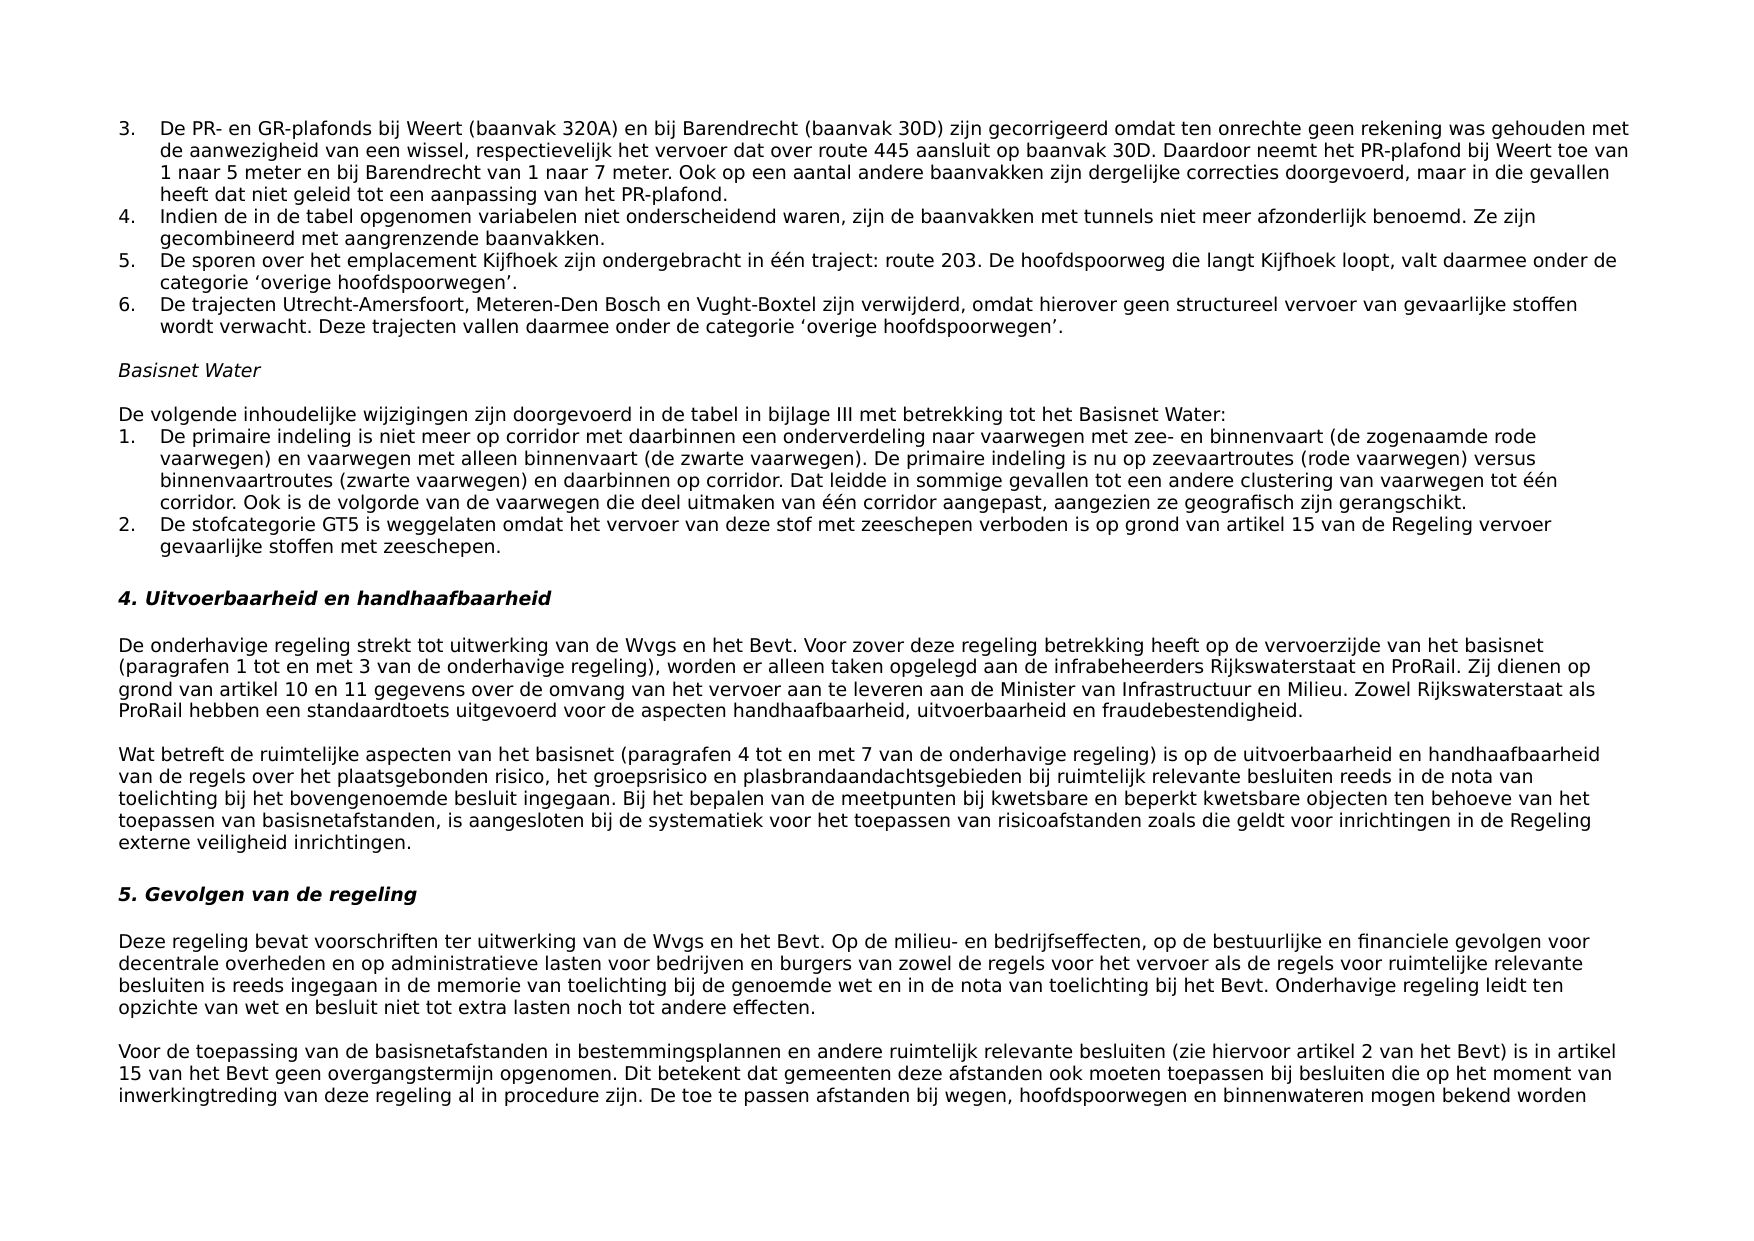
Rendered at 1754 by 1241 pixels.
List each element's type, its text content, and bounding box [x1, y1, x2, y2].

subtitle 5. Gevolgen van de regeling [118, 884, 1636, 906]
text De volgende inhoudelijke wijzigingen zijn doorgevoerd in de tabel in bijlage III met betrekking tot het Basisnet Water: [118, 404, 1636, 426]
subtitle 4. Uitvoerbaarheid en handhaafbaarheid [118, 587, 1636, 609]
text Voor de toepassing van de basisnetafstanden in bestemmingsplannen en andere ruimtelijk relevante besluiten (zie hiervoor artikel 2 van het Bevt) is in artikel 15 van het Bevt geen overgangstermijn opgenomen. Dit betekent dat gemeenten deze afstanden ook moeten toepassen bij besluiten die op het moment van inwerkingtreding van deze regeling al in procedure zijn. De toe te passen afstanden bij wegen, hoofdspoorwegen en binnenwateren mogen bekend worden [118, 1041, 1636, 1107]
text 1. De primaire indeling is niet meer op corridor met daarbinnen een onderverdeling naar vaarwegen met zee- en binnenvaart (de zogenaamde rode vaarwegen) en vaarwegen met alleen binnenvaart (de zwarte vaarwegen). De primaire indeling is nu op zeevaartroutes (rode vaarwegen) versus binnenvaartroutes (zwarte vaarwegen) en daarbinnen op corridor. Dat leidde in sommige gevallen tot een andere clustering van vaarwegen tot één corridor. Ook is de volgorde van de vaarwegen die deel uitmaken van één corridor aangepast, aangezien ze geografisch zijn gerangschikt. [118, 426, 1636, 513]
text 5. De sporen over het emplacement Kijfhoek zijn ondergebracht in één traject: route 203. De hoofdspoorweg die langt Kijfhoek loopt, valt daarmee onder de categorie ‘overige hoofdspoorwegen’. [118, 250, 1636, 294]
text 2. De stofcategorie GT5 is weggelaten omdat het vervoer van deze stof met zeeschepen verboden is op grond van artikel 15 van de Regeling vervoer gevaarlijke stoffen met zeeschepen. [118, 513, 1636, 557]
text 3. De PR- en GR-plafonds bij Weert (baanvak 320A) en bij Barendrecht (baanvak 30D) zijn gecorrigeerd omdat ten onrechte geen rekening was gehouden met de aanwezigheid van een wissel, respectievelijk het vervoer dat over route 445 aansluit op baanvak 30D. Daardoor neemt het PR-plafond bij Weert toe van 1 naar 5 meter en bij Barendrecht van 1 naar 7 meter. Ook op een aantal andere baanvakken zijn dergelijke correcties doorgevoerd, maar in die gevallen heeft dat niet geleid tot een aanpassing van het PR-plafond. [118, 118, 1636, 206]
subtitle Basisnet Water [118, 360, 1636, 382]
text Deze regeling bevat voorschriften ter uitwerking van de Wvgs en het Bevt. Op de milieu- en bedrijfseffecten, op de bestuurlijke en financiele gevolgen voor decentrale overheden en op administratieve lasten voor bedrijven en burgers van zowel de regels voor het vervoer als de regels voor ruimtelijke relevante besluiten is reeds ingegaan in de memorie van toelichting bij de genoemde wet en in de nota van toelichting bij het Bevt. Onderhavige regeling leidt ten opzichte van wet en besluit niet tot extra lasten noch tot andere effecten. [118, 931, 1636, 1019]
text 4. Indien de in de tabel opgenomen variabelen niet onderscheidend waren, zijn de baanvakken met tunnels niet meer afzonderlijk benoemd. Ze zijn gecombineerd met aangrenzende baanvakken. [118, 206, 1636, 250]
text De onderhavige regeling strekt tot uitwerking van de Wvgs en het Bevt. Voor zover deze regeling betrekking heeft op de vervoerzijde van het basisnet (paragrafen 1 tot en met 3 van de onderhavige regeling), worden er alleen taken opgelegd aan de infrabeheerders Rijkswaterstaat en ProRail. Zij dienen op grond van artikel 10 en 11 gegevens over de omvang van het vervoer aan te leveren aan de Minister van Infrastructuur en Milieu. Zowel Rijkswaterstaat als ProRail hebben een standaardtoets uitgevoerd voor de aspecten handhaafbaarheid, uitvoerbaarheid en fraudebestendigheid. [118, 634, 1636, 722]
text Wat betreft de ruimtelijke aspecten van het basisnet (paragrafen 4 tot en met 7 van de onderhavige regeling) is op de uitvoerbaarheid en handhaafbaarheid van de regels over het plaatsgebonden risico, het groepsrisico en plasbrandaandachtsgebieden bij ruimtelijk relevante besluiten reeds in de nota van toelichting bij het bovengenoemde besluit ingegaan. Bij het bepalen van de meetpunten bij kwetsbare en beperkt kwetsbare objecten ten behoeve van het toepassen van basisnetafstanden, is aangesloten bij de systematiek voor het toepassen van risicoafstanden zoals die geldt voor inrichtingen in de Regeling externe veiligheid inrichtingen. [118, 744, 1636, 854]
text 6. De trajecten Utrecht-Amersfoort, Meteren-Den Bosch en Vught-Boxtel zijn verwijderd, omdat hierover geen structureel vervoer van gevaarlijke stoffen wordt verwacht. Deze trajecten vallen daarmee onder de categorie ‘overige hoofdspoorwegen’. [118, 294, 1636, 338]
